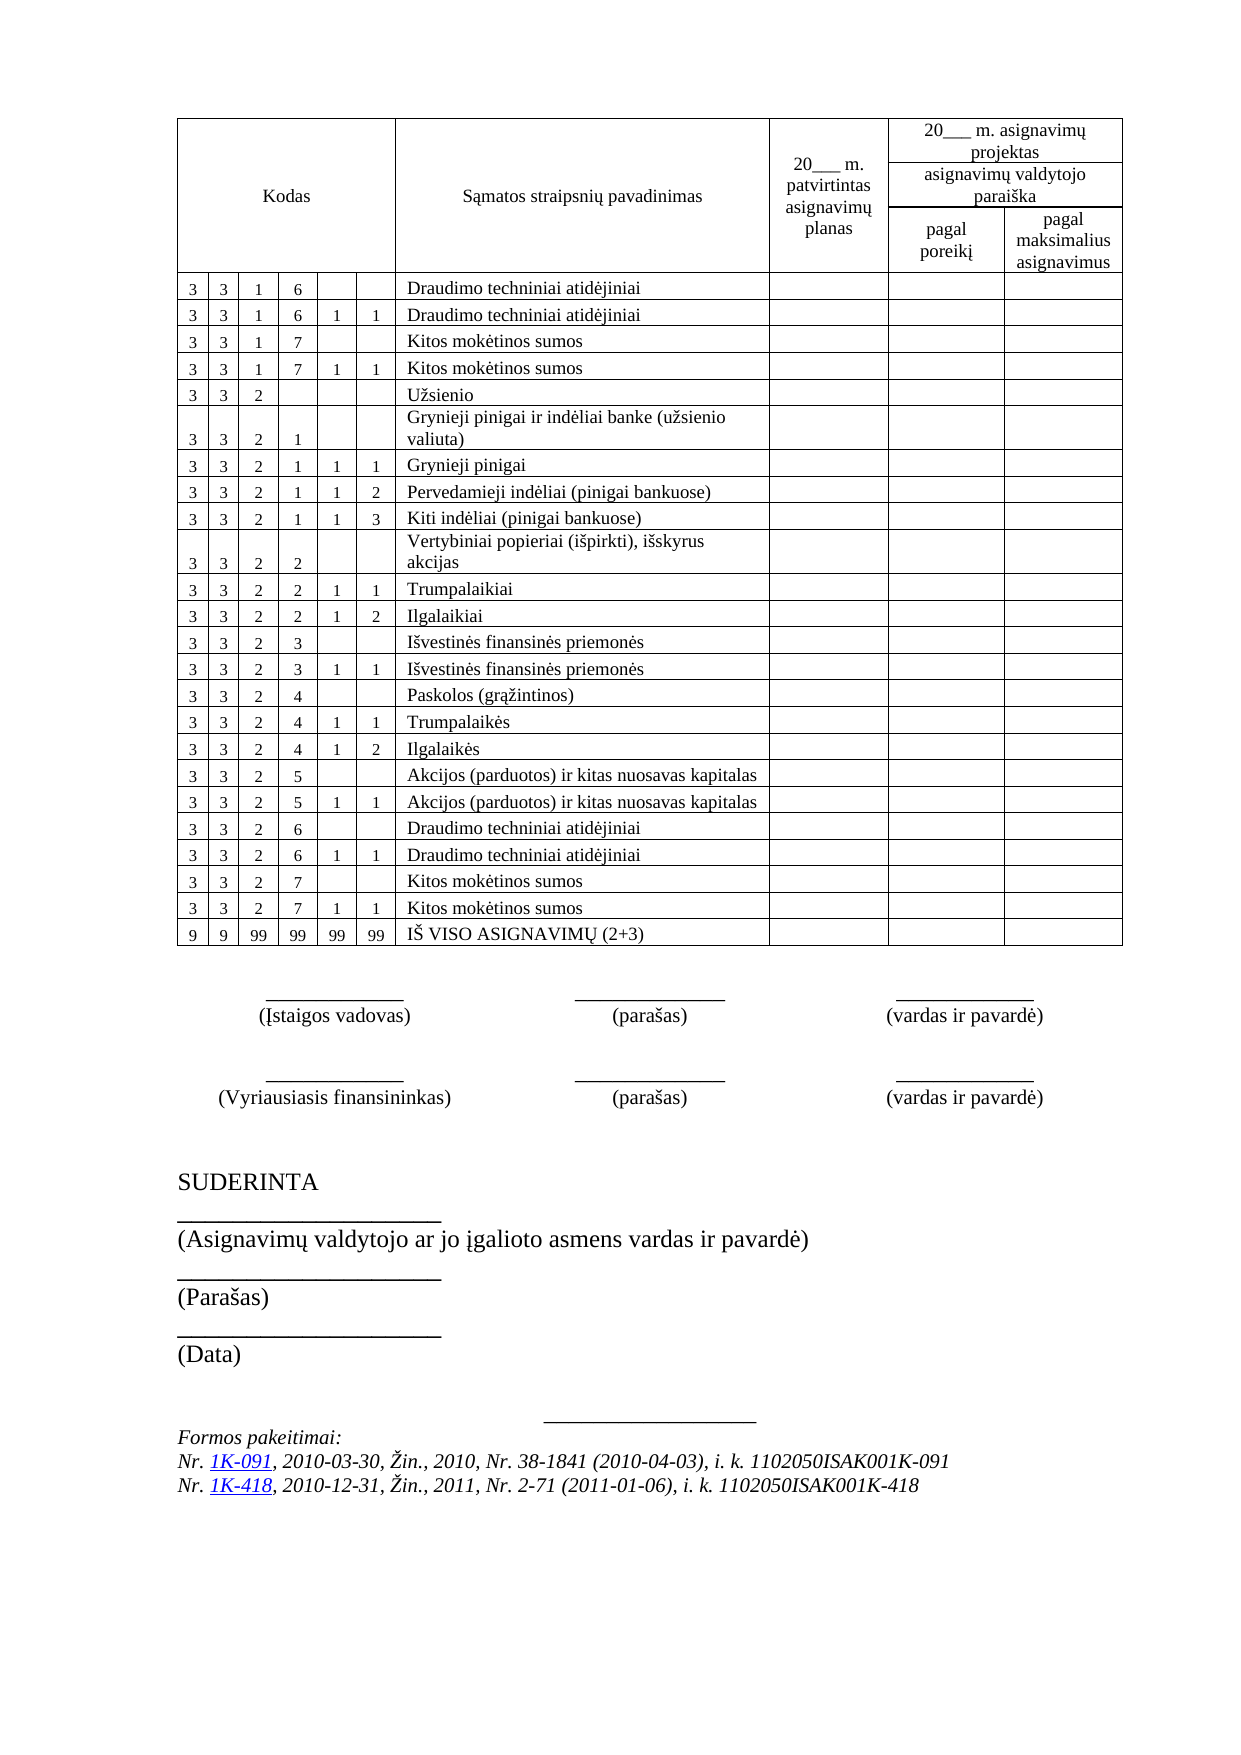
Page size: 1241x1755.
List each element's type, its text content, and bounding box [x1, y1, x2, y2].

table_cell 1 [239, 326, 278, 352]
table_cell 2 [239, 707, 278, 732]
table_cell [1005, 601, 1122, 626]
table_cell 1 [357, 450, 395, 476]
table_cell [1005, 530, 1122, 573]
table_cell [889, 734, 1004, 759]
text Formos pakeitimai: [177, 1425, 1122, 1449]
table_cell [1005, 627, 1122, 653]
table_cell 1 [318, 707, 356, 732]
table_cell [1005, 680, 1122, 706]
table_cell 3 [178, 734, 208, 759]
table_cell 3 [357, 503, 395, 529]
table_cell 3 [178, 680, 208, 706]
table_cell [318, 273, 356, 299]
table_cell [889, 574, 1004, 599]
table_cell [889, 893, 1004, 918]
table_cell 3 [209, 574, 238, 599]
table_cell Kiti indėliai (pinigai bankuose) [396, 503, 769, 529]
table_cell 2 [239, 450, 278, 476]
table_cell [889, 707, 1004, 732]
table_cell 7 [279, 326, 317, 352]
table_cell [1005, 477, 1122, 502]
table_cell 1 [318, 450, 356, 476]
table_cell 2 [239, 813, 278, 839]
table_cell [357, 326, 395, 352]
table_cell Vertybiniai popieriai (išpirkti), išskyrus akcijas [396, 530, 769, 573]
table_cell 3 [209, 680, 238, 706]
table_cell 3 [178, 813, 208, 839]
table_cell 1 [239, 353, 278, 378]
table_cell [889, 601, 1004, 626]
table_cell 2 [239, 840, 278, 865]
table_cell 2 [239, 574, 278, 599]
table_cell asignavimų valdytojo paraiška [889, 163, 1122, 206]
table_cell Trumpalaikiai [396, 574, 769, 599]
table_cell Išvestinės finansinės priemonės [396, 654, 769, 679]
table_cell [889, 353, 1004, 378]
table_cell 2 [239, 503, 278, 529]
table_cell 1 [279, 406, 317, 449]
table_cell 3 [209, 477, 238, 502]
table_cell 3 [209, 326, 238, 352]
table_cell Pervedamieji indėliai (pinigai bankuose) [396, 477, 769, 502]
table_cell 1 [318, 734, 356, 759]
table_cell 3 [209, 893, 238, 918]
table_cell 99 [357, 919, 395, 945]
table_cell IŠ VISO ASIGNAVIMŲ (2+3) [396, 919, 769, 945]
table_cell 2 [279, 574, 317, 599]
table_cell [1005, 450, 1122, 476]
table_cell 1 [318, 654, 356, 679]
table_cell 1 [318, 300, 356, 325]
table_cell pagal maksimalius asignavimus [1005, 208, 1122, 272]
table_cell [1005, 893, 1122, 918]
table_cell 1 [279, 477, 317, 502]
table_cell 1 [357, 300, 395, 325]
text ___________________ [177, 1195, 1122, 1224]
table_cell 1 [239, 273, 278, 299]
table_cell 2 [239, 893, 278, 918]
table_cell [770, 326, 888, 352]
table_cell 1 [357, 353, 395, 378]
table_cell 99 [318, 919, 356, 945]
table_cell 1 [357, 654, 395, 679]
table_header ___________ (vardas ir pavardė) [807, 1056, 1122, 1109]
table_cell [357, 627, 395, 653]
table_cell 7 [279, 893, 317, 918]
table_cell 2 [239, 734, 278, 759]
table_cell [889, 273, 1004, 299]
table_cell 4 [279, 734, 317, 759]
table_cell 1 [318, 353, 356, 378]
table_cell [318, 813, 356, 839]
table_cell 3 [209, 273, 238, 299]
table_cell 2 [357, 734, 395, 759]
table_cell [770, 919, 888, 945]
table_header ___________ (Vyriausiasis finansininkas) [177, 1056, 492, 1109]
table_cell [770, 450, 888, 476]
table_cell 6 [279, 300, 317, 325]
table_cell 3 [178, 654, 208, 679]
table_cell 1 [318, 503, 356, 529]
table_cell 3 [209, 707, 238, 732]
text SUDERINTA [177, 1167, 1122, 1195]
table_cell [770, 300, 888, 325]
table_cell 3 [178, 893, 208, 918]
table_cell [889, 680, 1004, 706]
table_cell 3 [178, 477, 208, 502]
table_cell Grynieji pinigai [396, 450, 769, 476]
table_cell [1005, 273, 1122, 299]
table_cell [357, 760, 395, 786]
table_cell 7 [279, 353, 317, 378]
table_cell [770, 353, 888, 378]
text (Parašas) [177, 1282, 1122, 1310]
table_cell 3 [209, 654, 238, 679]
table_cell [770, 840, 888, 865]
table_cell 3 [178, 300, 208, 325]
table_cell 3 [209, 406, 238, 449]
table_cell Draudimo techniniai atidėjiniai [396, 813, 769, 839]
table_cell 3 [178, 866, 208, 892]
table_cell 3 [279, 654, 317, 679]
table_cell 1 [318, 787, 356, 812]
table_cell 3 [209, 760, 238, 786]
table_cell Paskolos (grąžintinos) [396, 680, 769, 706]
table_cell [1005, 866, 1122, 892]
table_header ____________ (parašas) [492, 1056, 807, 1109]
table_cell [357, 813, 395, 839]
text _________________ [177, 1397, 1122, 1425]
table_cell 1 [239, 300, 278, 325]
table_cell [318, 406, 356, 449]
table_cell 3 [178, 760, 208, 786]
table_cell [889, 866, 1004, 892]
table_cell [357, 530, 395, 573]
table_cell [770, 734, 888, 759]
table_cell 3 [209, 530, 238, 573]
table_cell [1005, 813, 1122, 839]
table_header ___________ (Įstaigos vadovas) [177, 975, 492, 1027]
table_cell [889, 760, 1004, 786]
table_cell 3 [178, 601, 208, 626]
table_cell Grynieji pinigai ir indėliai banke (užsienio valiuta) [396, 406, 769, 449]
table_cell 3 [178, 503, 208, 529]
table_cell 3 [209, 813, 238, 839]
table_cell [889, 787, 1004, 812]
table_cell [1005, 707, 1122, 732]
table_cell 5 [279, 760, 317, 786]
table_cell [1005, 919, 1122, 945]
table_cell 6 [279, 273, 317, 299]
table_cell Kitos mokėtinos sumos [396, 893, 769, 918]
table_cell [318, 326, 356, 352]
table_cell Kitos mokėtinos sumos [396, 326, 769, 352]
table_cell [889, 840, 1004, 865]
table_header Sąmatos straipsnių pavadinimas [396, 119, 769, 272]
table_header ___________ (vardas ir pavardė) [807, 975, 1122, 1027]
table_cell [318, 680, 356, 706]
table_cell Kitos mokėtinos sumos [396, 353, 769, 378]
table_cell [770, 574, 888, 599]
table_cell [770, 680, 888, 706]
table_cell [889, 530, 1004, 573]
table_cell 1 [357, 893, 395, 918]
table_cell 3 [178, 840, 208, 865]
table_cell [889, 503, 1004, 529]
table_cell 2 [239, 866, 278, 892]
table_cell 1 [279, 503, 317, 529]
table_cell [770, 273, 888, 299]
table_cell [318, 380, 356, 405]
table_cell 3 [209, 734, 238, 759]
table_cell 1 [279, 450, 317, 476]
table_cell 4 [279, 680, 317, 706]
table_cell [770, 707, 888, 732]
table_cell 3 [178, 627, 208, 653]
table_cell 3 [209, 627, 238, 653]
table_cell [1005, 787, 1122, 812]
table_cell 2 [239, 654, 278, 679]
table_cell 3 [209, 840, 238, 865]
table_cell 1 [318, 840, 356, 865]
table_cell 99 [279, 919, 317, 945]
table_cell 2 [239, 477, 278, 502]
table_cell 3 [178, 326, 208, 352]
table_cell 3 [209, 300, 238, 325]
table_cell 2 [239, 680, 278, 706]
table_cell 3 [209, 601, 238, 626]
table_cell Kitos mokėtinos sumos [396, 866, 769, 892]
table_header Kodas [178, 119, 395, 272]
table_cell [770, 866, 888, 892]
table_cell [889, 406, 1004, 449]
table_cell 6 [279, 813, 317, 839]
table_cell [889, 380, 1004, 405]
table_cell Trumpalaikės [396, 707, 769, 732]
table_cell 2 [239, 787, 278, 812]
table_cell 4 [279, 707, 317, 732]
table_cell 6 [279, 840, 317, 865]
table_cell Užsienio [396, 380, 769, 405]
table_cell 3 [209, 450, 238, 476]
table_cell [318, 530, 356, 573]
table_cell 3 [178, 707, 208, 732]
table_cell [770, 787, 888, 812]
table_cell [1005, 840, 1122, 865]
table_cell Išvestinės finansinės priemonės [396, 627, 769, 653]
table_cell [889, 919, 1004, 945]
table_cell 2 [357, 601, 395, 626]
table_cell [770, 477, 888, 502]
table_cell [770, 813, 888, 839]
table_cell 1 [318, 893, 356, 918]
table_cell Draudimo techniniai atidėjiniai [396, 273, 769, 299]
table_cell 3 [178, 273, 208, 299]
table_cell 9 [178, 919, 208, 945]
table_cell 2 [239, 380, 278, 405]
table_cell [1005, 406, 1122, 449]
table_cell [770, 601, 888, 626]
table_cell 7 [279, 866, 317, 892]
table_cell 2 [279, 530, 317, 573]
table_cell [889, 477, 1004, 502]
table_cell 3 [178, 353, 208, 378]
table_cell 2 [279, 601, 317, 626]
table_cell 2 [239, 627, 278, 653]
text ___________________ [177, 1310, 1122, 1339]
table_cell 3 [178, 406, 208, 449]
table_cell Akcijos (parduotos) ir kitas nuosavas kapitalas [396, 787, 769, 812]
table_cell [770, 503, 888, 529]
text (Data) [177, 1339, 1122, 1368]
table_cell 3 [178, 380, 208, 405]
table_cell 1 [318, 601, 356, 626]
text Nr. 1K-091, 2010-03-30, Žin., 2010, Nr. 38-1841 (2010-04-03), i. k. 1102050ISAK001K-091 [177, 1449, 1122, 1473]
table_cell [1005, 380, 1122, 405]
table_cell Akcijos (parduotos) ir kitas nuosavas kapitalas [396, 760, 769, 786]
table_cell [889, 450, 1004, 476]
table_cell 2 [239, 530, 278, 573]
table_cell [770, 406, 888, 449]
text ___________________ [177, 1253, 1122, 1282]
table_cell 2 [357, 477, 395, 502]
table_cell [770, 654, 888, 679]
table_cell 1 [357, 787, 395, 812]
table_cell [1005, 326, 1122, 352]
table_cell [357, 406, 395, 449]
table_cell [770, 893, 888, 918]
table_cell Ilgalaikės [396, 734, 769, 759]
table_cell 1 [357, 840, 395, 865]
table_cell [770, 530, 888, 573]
table_cell 3 [209, 866, 238, 892]
table_cell Draudimo techniniai atidėjiniai [396, 840, 769, 865]
table_cell [889, 654, 1004, 679]
table_cell [357, 380, 395, 405]
table_cell [1005, 760, 1122, 786]
table_header 20___ m. patvirtintas asignavimų planas [770, 119, 888, 272]
table_cell [889, 627, 1004, 653]
table_cell 5 [279, 787, 317, 812]
table_cell [279, 380, 317, 405]
table_cell Draudimo techniniai atidėjiniai [396, 300, 769, 325]
table_cell 2 [239, 760, 278, 786]
table_cell 1 [318, 477, 356, 502]
table_cell [357, 866, 395, 892]
table_cell [1005, 503, 1122, 529]
table_cell 2 [239, 601, 278, 626]
table_cell 3 [209, 787, 238, 812]
table_cell [1005, 353, 1122, 378]
table_cell [357, 273, 395, 299]
table_cell 3 [178, 450, 208, 476]
text Nr. 1K-418, 2010-12-31, Žin., 2011, Nr. 2-71 (2011-01-06), i. k. 1102050ISAK001K-418 [177, 1473, 1122, 1497]
table_cell 3 [209, 380, 238, 405]
table_cell 1 [318, 574, 356, 599]
table_cell 9 [209, 919, 238, 945]
table_cell [357, 680, 395, 706]
table_cell [770, 760, 888, 786]
table_header 20___ m. asignavimų projektas [889, 119, 1122, 162]
table_cell [318, 866, 356, 892]
table_cell 2 [239, 406, 278, 449]
table_cell 3 [178, 787, 208, 812]
table_cell [889, 813, 1004, 839]
table_cell [1005, 574, 1122, 599]
table_cell 1 [357, 707, 395, 732]
table_cell [318, 760, 356, 786]
table_cell 3 [178, 574, 208, 599]
table_cell [1005, 300, 1122, 325]
text (Asignavimų valdytojo ar jo įgalioto asmens vardas ir pavardė) [177, 1224, 1122, 1253]
table_cell pagal poreikį [889, 208, 1004, 272]
table_cell [889, 300, 1004, 325]
table_cell [318, 627, 356, 653]
table_cell 3 [209, 353, 238, 378]
table_cell [1005, 734, 1122, 759]
table_cell 3 [178, 530, 208, 573]
table_cell [770, 380, 888, 405]
table_cell 3 [209, 503, 238, 529]
table_cell Ilgalaikiai [396, 601, 769, 626]
table_cell 1 [357, 574, 395, 599]
table_header ____________ (parašas) [492, 975, 807, 1027]
table_cell [1005, 654, 1122, 679]
table_cell 99 [239, 919, 278, 945]
table_cell [889, 326, 1004, 352]
table_cell [770, 627, 888, 653]
table_cell 3 [279, 627, 317, 653]
